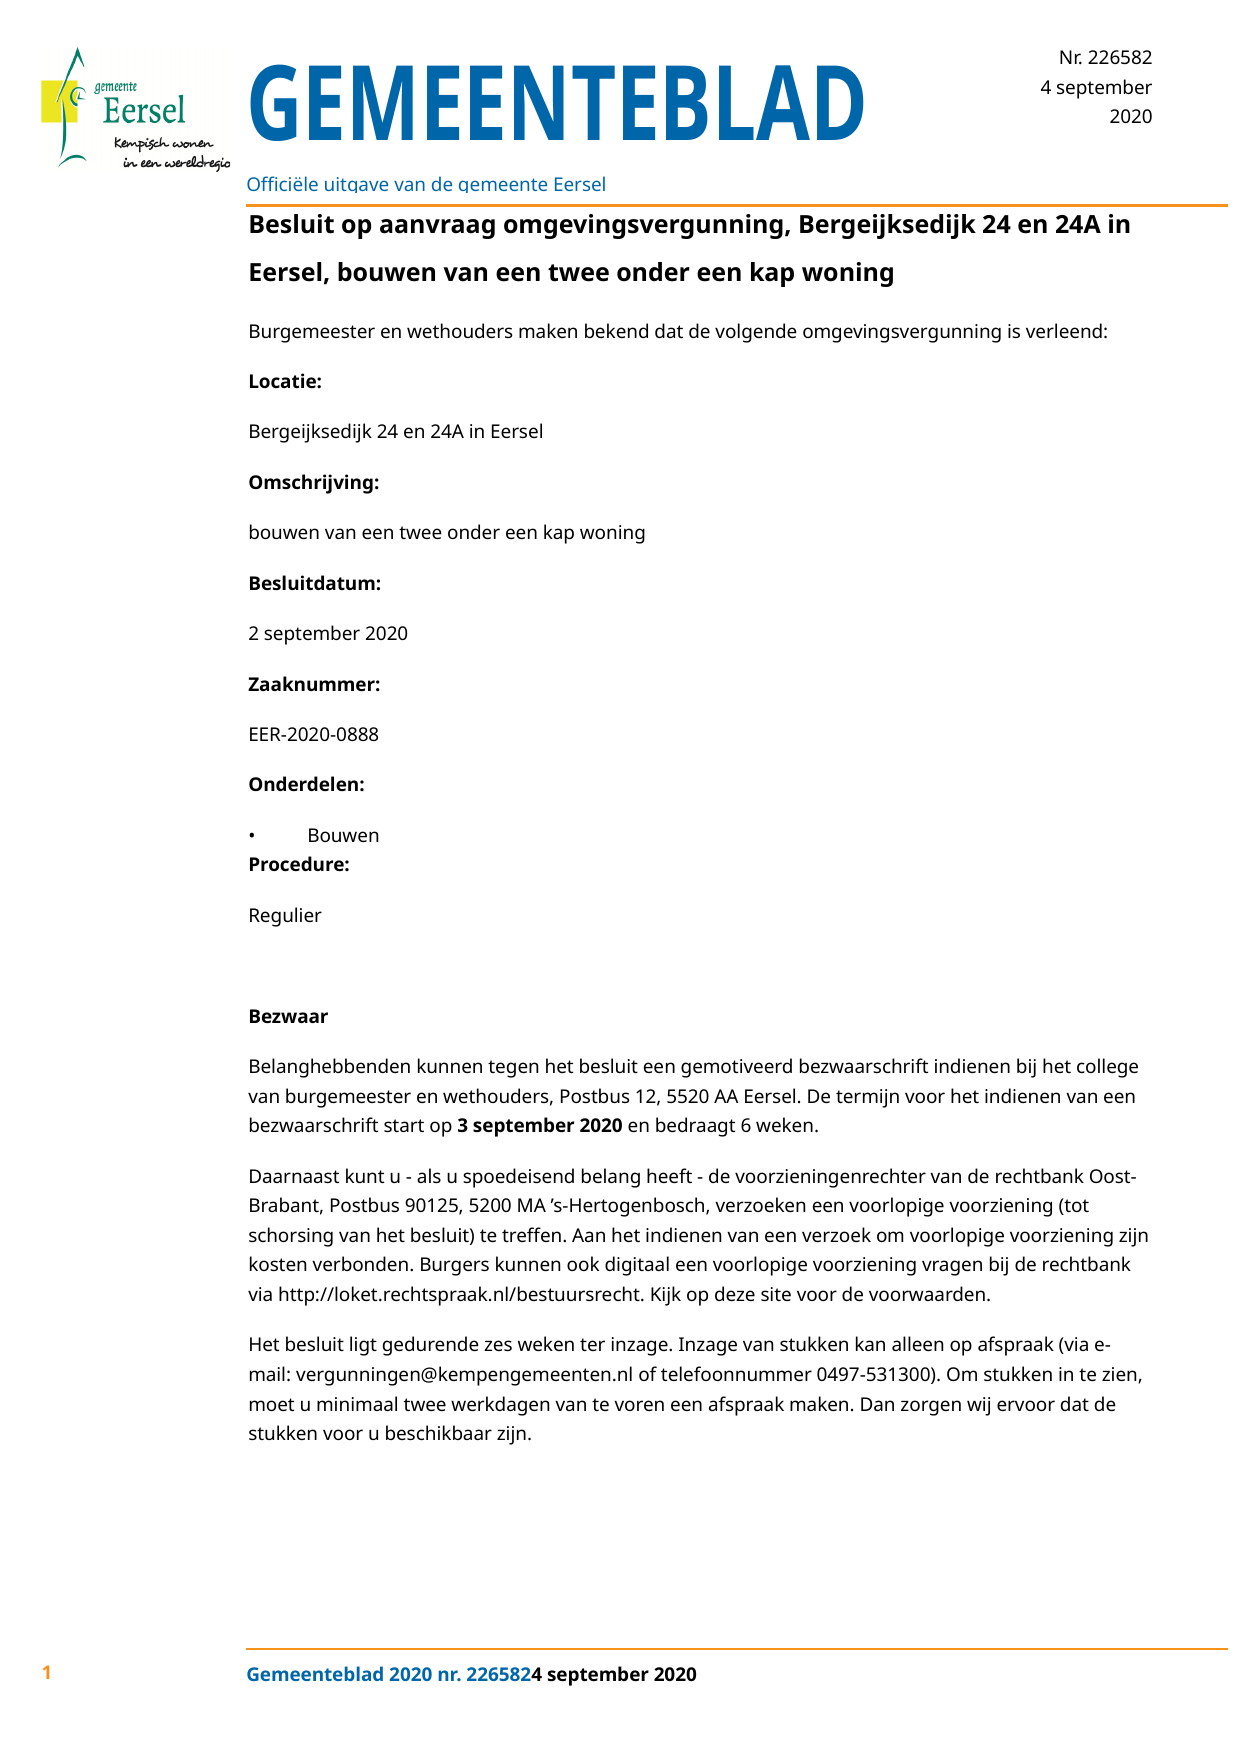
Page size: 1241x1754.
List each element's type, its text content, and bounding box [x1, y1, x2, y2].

list Bouwen [248, 822, 1152, 848]
text Onderdelen: [248, 772, 1152, 797]
text Belanghebbenden kunnen tegen het besluit een gemotiveerd bezwaarschrift indienen bij het college van burgemeester en wethouders, Postbus 12, 5520 AA Eersel. De termijn voor het indienen van een bezwaarschrift start op 3 september 2020 en bedraagt 6 weken. [248, 1053, 1152, 1138]
text Regulier [248, 902, 1152, 928]
text Besluitdatum: [248, 570, 1152, 596]
text Bergeijksedijk 24 en 24A in Eersel [248, 419, 1152, 444]
text Burgemeester en wethouders maken bekend dat de volgende omgevingsvergunning is verleend: [248, 318, 1152, 344]
text Het besluit ligt gedurende zes weken ter inzage. Inzage van stukken kan alleen op afspraak (via e-mail: vergunningen@kempengemeenten.nl of telefoonnummer 0497-531300). Om stukken in te zien, moet u minimaal twee werkdagen van te voren een afspraak maken. Dan zorgen wij ervoor dat de stukken voor u beschikbaar zijn. [248, 1332, 1152, 1446]
picture [41, 47, 231, 172]
text bouwen van een twee onder een kap woning [248, 519, 1152, 545]
text Daarnaast kunt u - als u spoedeisend belang heeft - de voorzieningenrechter van de rechtbank Oost-Brabant, Postbus 90125, 5200 MA ’s-Hertogenbosch, verzoeken een voorlopige voorziening (tot schorsing van het besluit) te treffen. Aan het indienen van een verzoek om voorlopige voorziening zijn kosten verbonden. Burgers kunnen ook digitaal een voorlopige voorziening vragen bij de rechtbank via http://loket.rechtspraak.nl/bestuursrecht. Kijk op deze site voor de voorwaarden. [248, 1163, 1152, 1307]
text Locatie: [248, 368, 1152, 394]
text Procedure: [248, 852, 1152, 877]
text Besluit op aanvraag omgevingsvergunning, Bergeijksedijk 24 en 24A in Eersel, bouwen van een twee onder een kap woning [248, 207, 1152, 288]
text Bezwaar [248, 1003, 1152, 1029]
text Omschrijving: [248, 469, 1152, 495]
text 2 september 2020 [248, 620, 1152, 646]
text EER-2020-0888 [248, 721, 1152, 747]
text Zaaknummer: [248, 671, 1152, 697]
